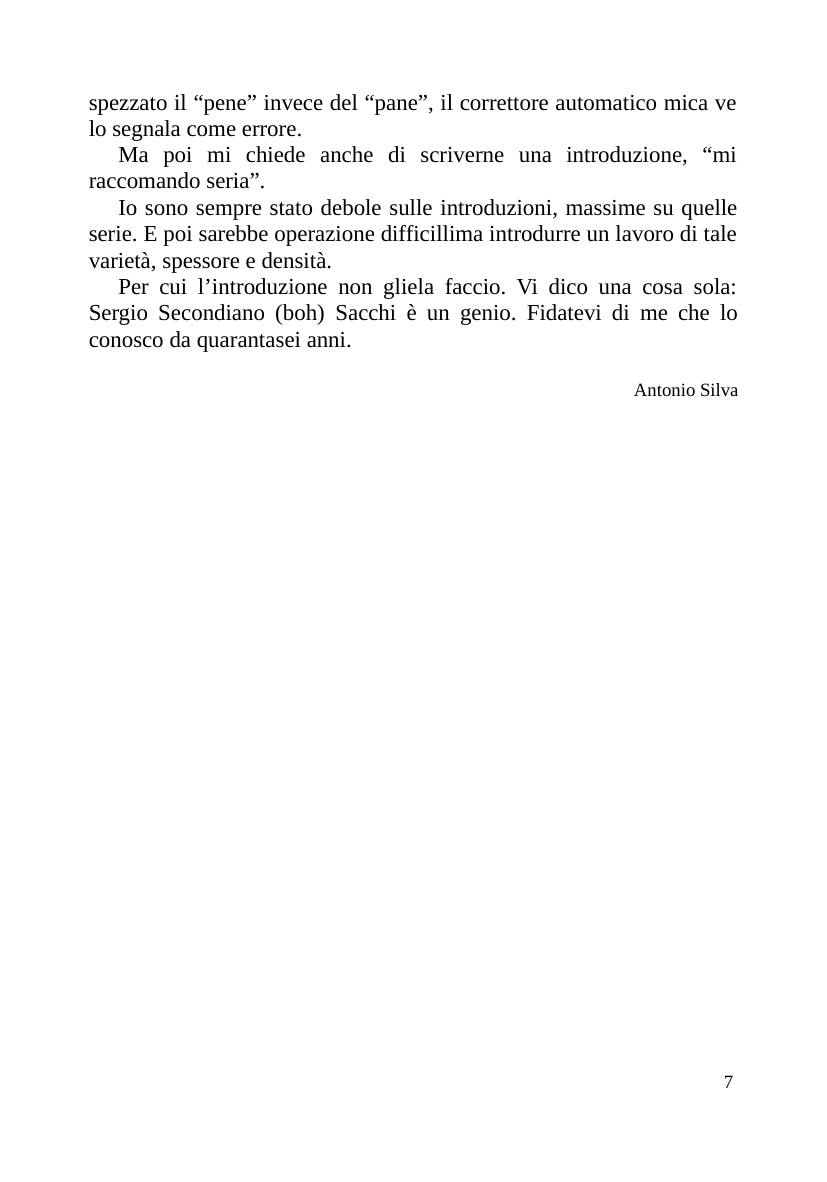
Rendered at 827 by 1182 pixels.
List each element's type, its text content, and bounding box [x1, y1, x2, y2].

text Antonio Silva [88, 378, 738, 400]
text spezzato il “pene” invece del “pane”, il correttore automatico mica ve lo segnala come errore. [88, 88, 738, 141]
text Per cui l’introduzione non gliela faccio. Vi dico una cosa sola: Sergio Secondiano (boh) Sacchi è un genio. Fidatevi di me che lo conosco da quarantasei anni. [88, 273, 738, 352]
text Io sono sempre stato debole sulle introduzioni, massime su quelle serie. E poi sarebbe operazione difficillima introdurre un lavoro di tale varietà, spessore e densità. [88, 194, 738, 273]
text Ma poi mi chiede anche di scriverne una introduzione, “mi raccomando seria”. [88, 141, 738, 194]
